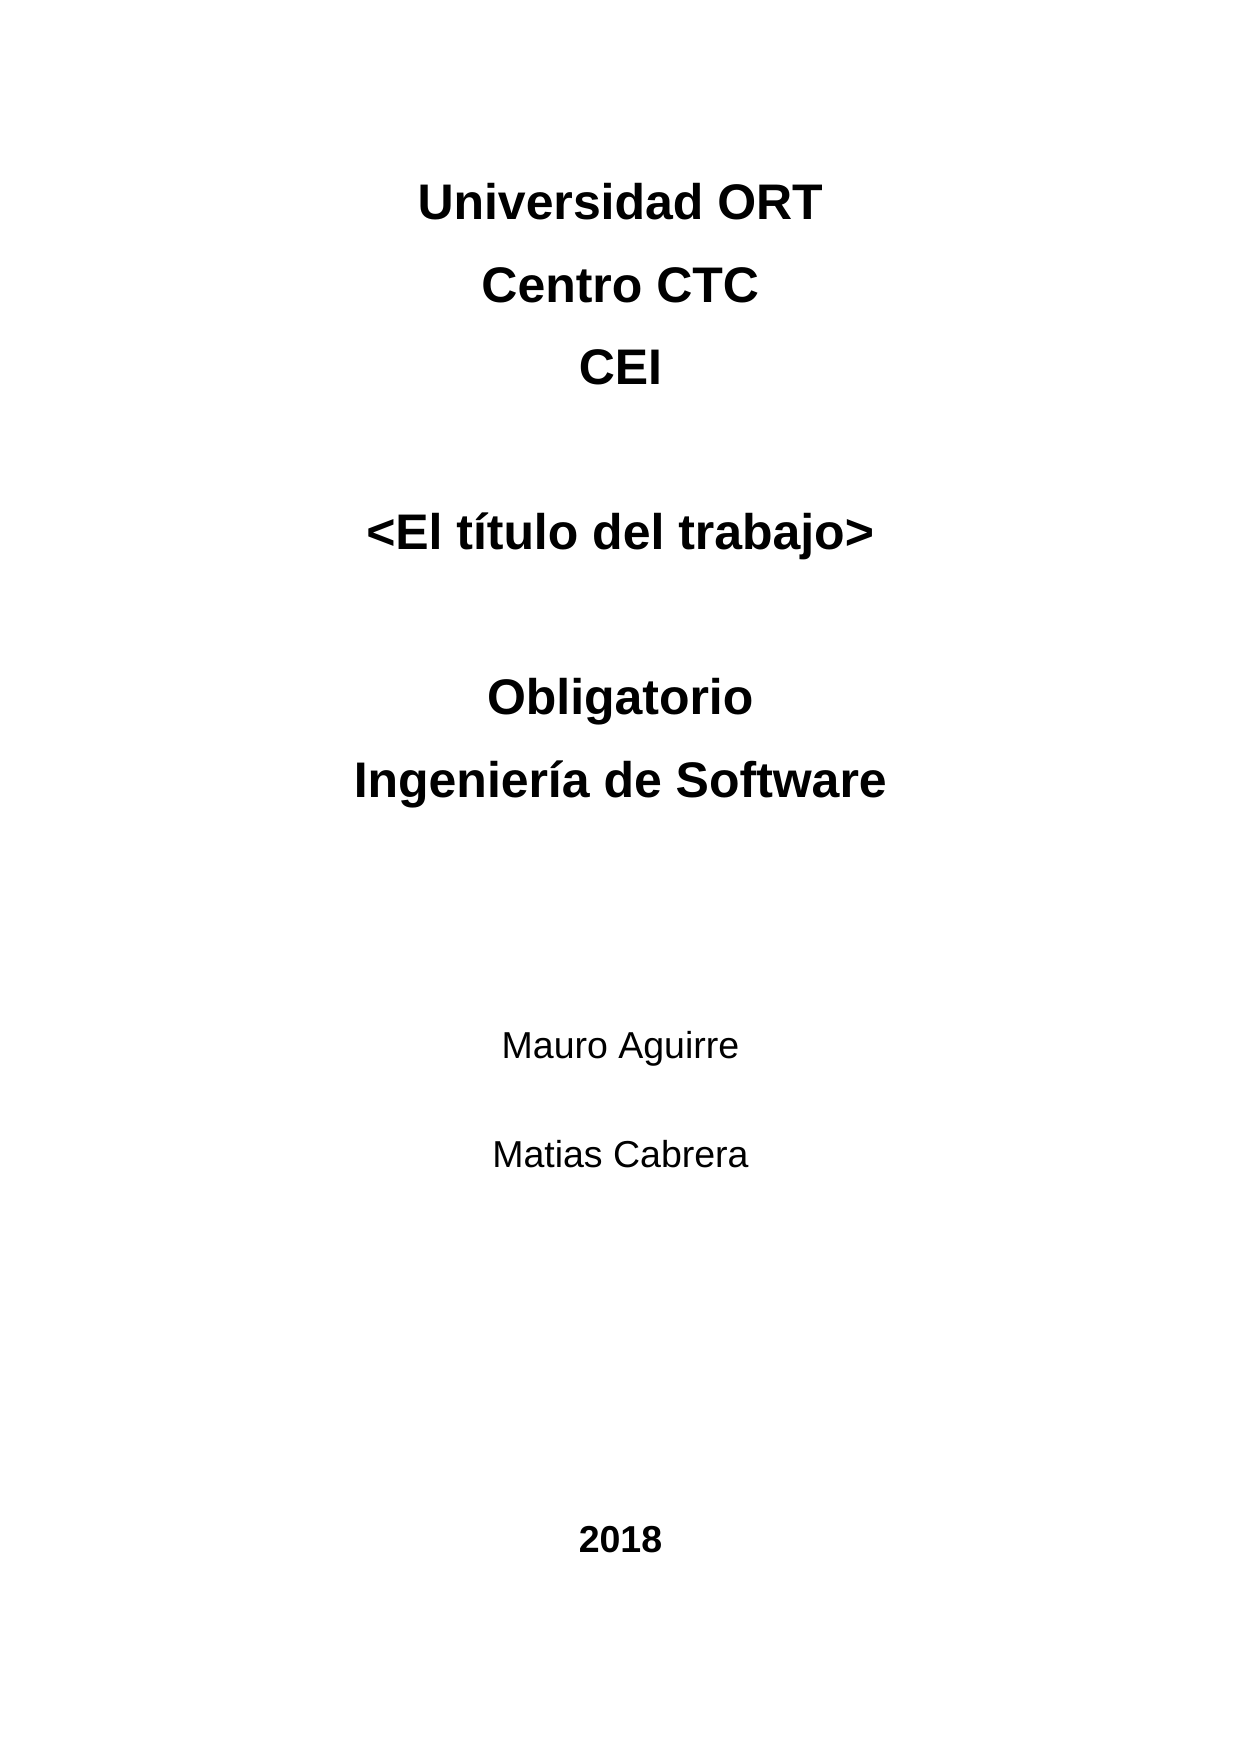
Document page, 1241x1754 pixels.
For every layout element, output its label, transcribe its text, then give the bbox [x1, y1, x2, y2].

title Obligatorio [148, 668, 1092, 725]
title Ingeniería de Software [148, 750, 1092, 808]
title Matias Cabrera [148, 1132, 1092, 1175]
title 2018 [148, 1517, 1092, 1560]
title <El título del trabajo> [148, 503, 1092, 560]
title CEI [148, 338, 1092, 395]
title Universidad ORT [148, 173, 1092, 230]
title Mauro Aguirre [148, 1023, 1092, 1066]
title Centro CTC [148, 255, 1092, 313]
